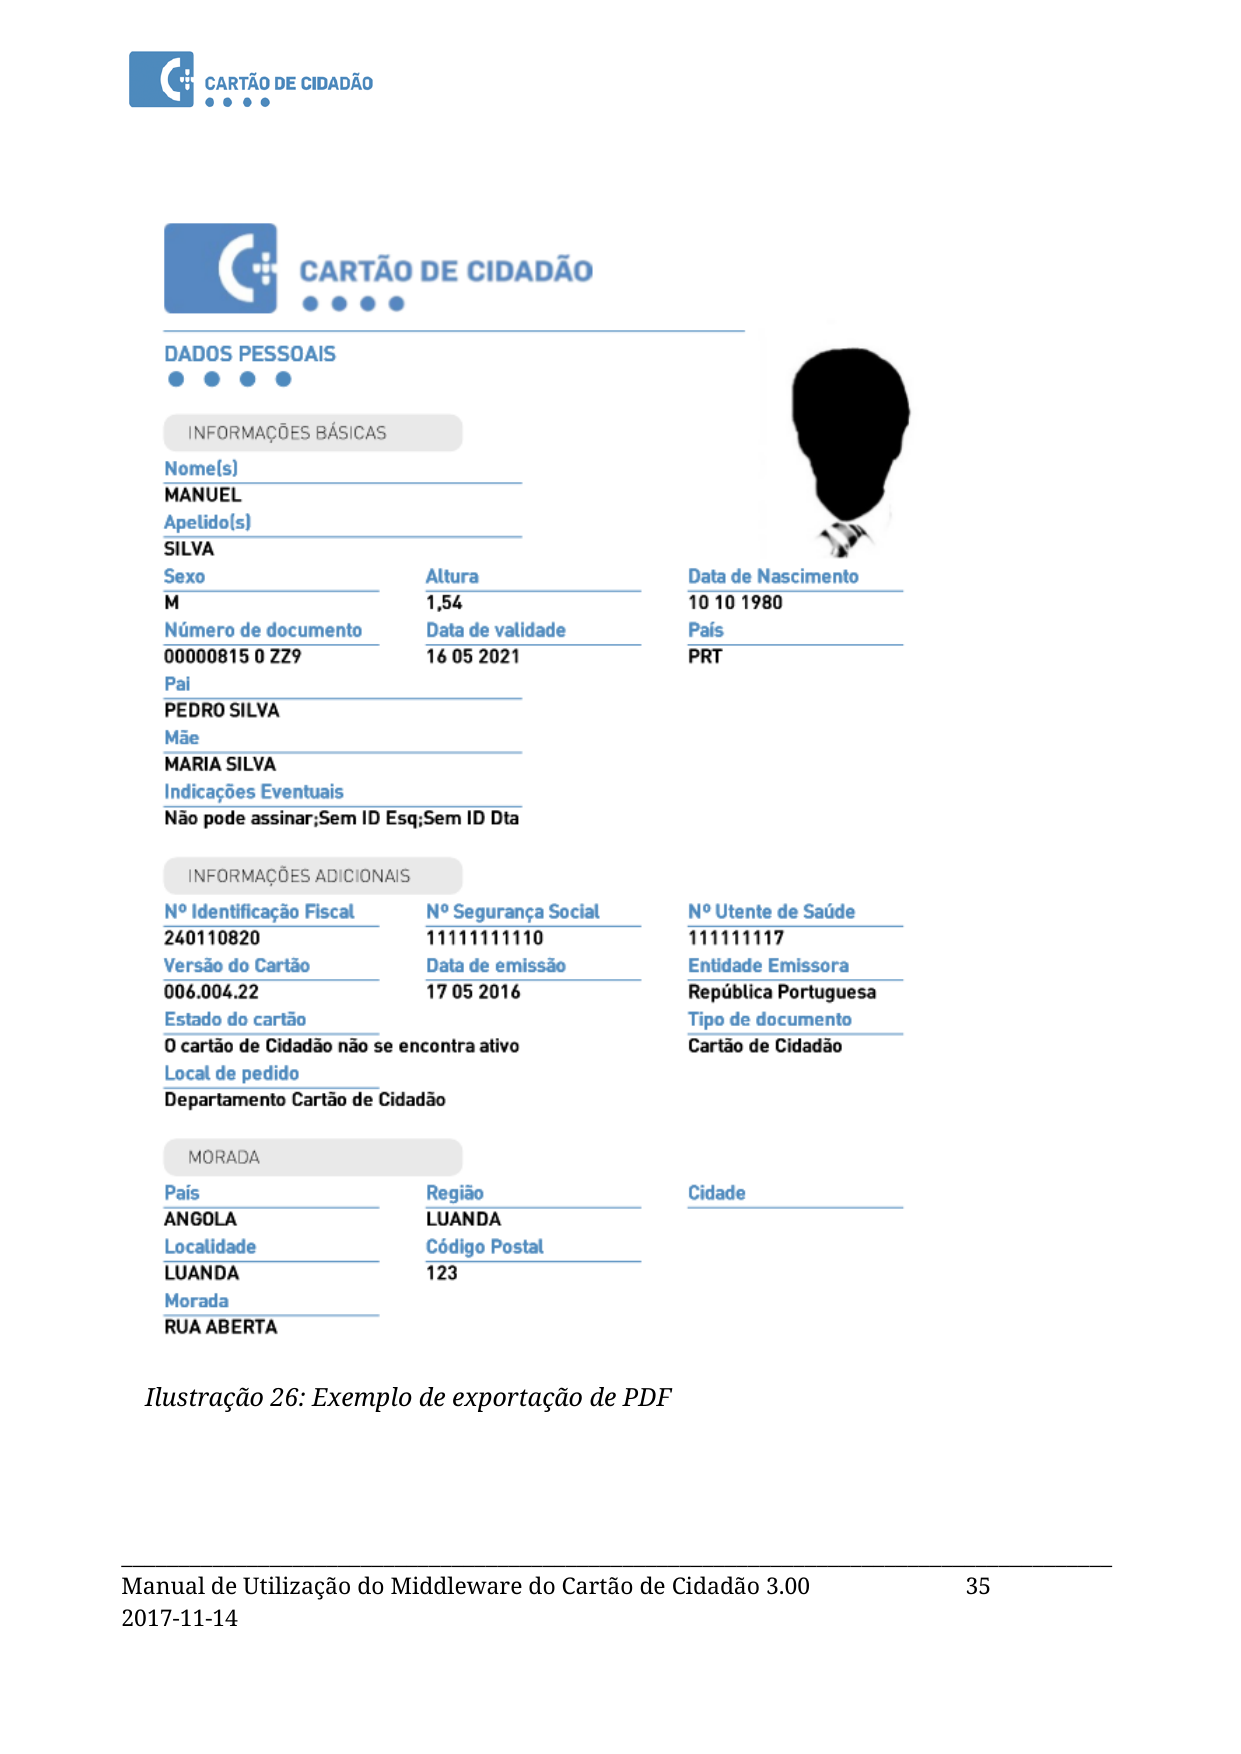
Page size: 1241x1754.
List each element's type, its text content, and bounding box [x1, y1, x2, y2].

picture [149, 208, 1091, 1375]
picture [127, 45, 420, 115]
list Ilustração 26: Exemplo de exportação de PDF [145, 1375, 1096, 1413]
